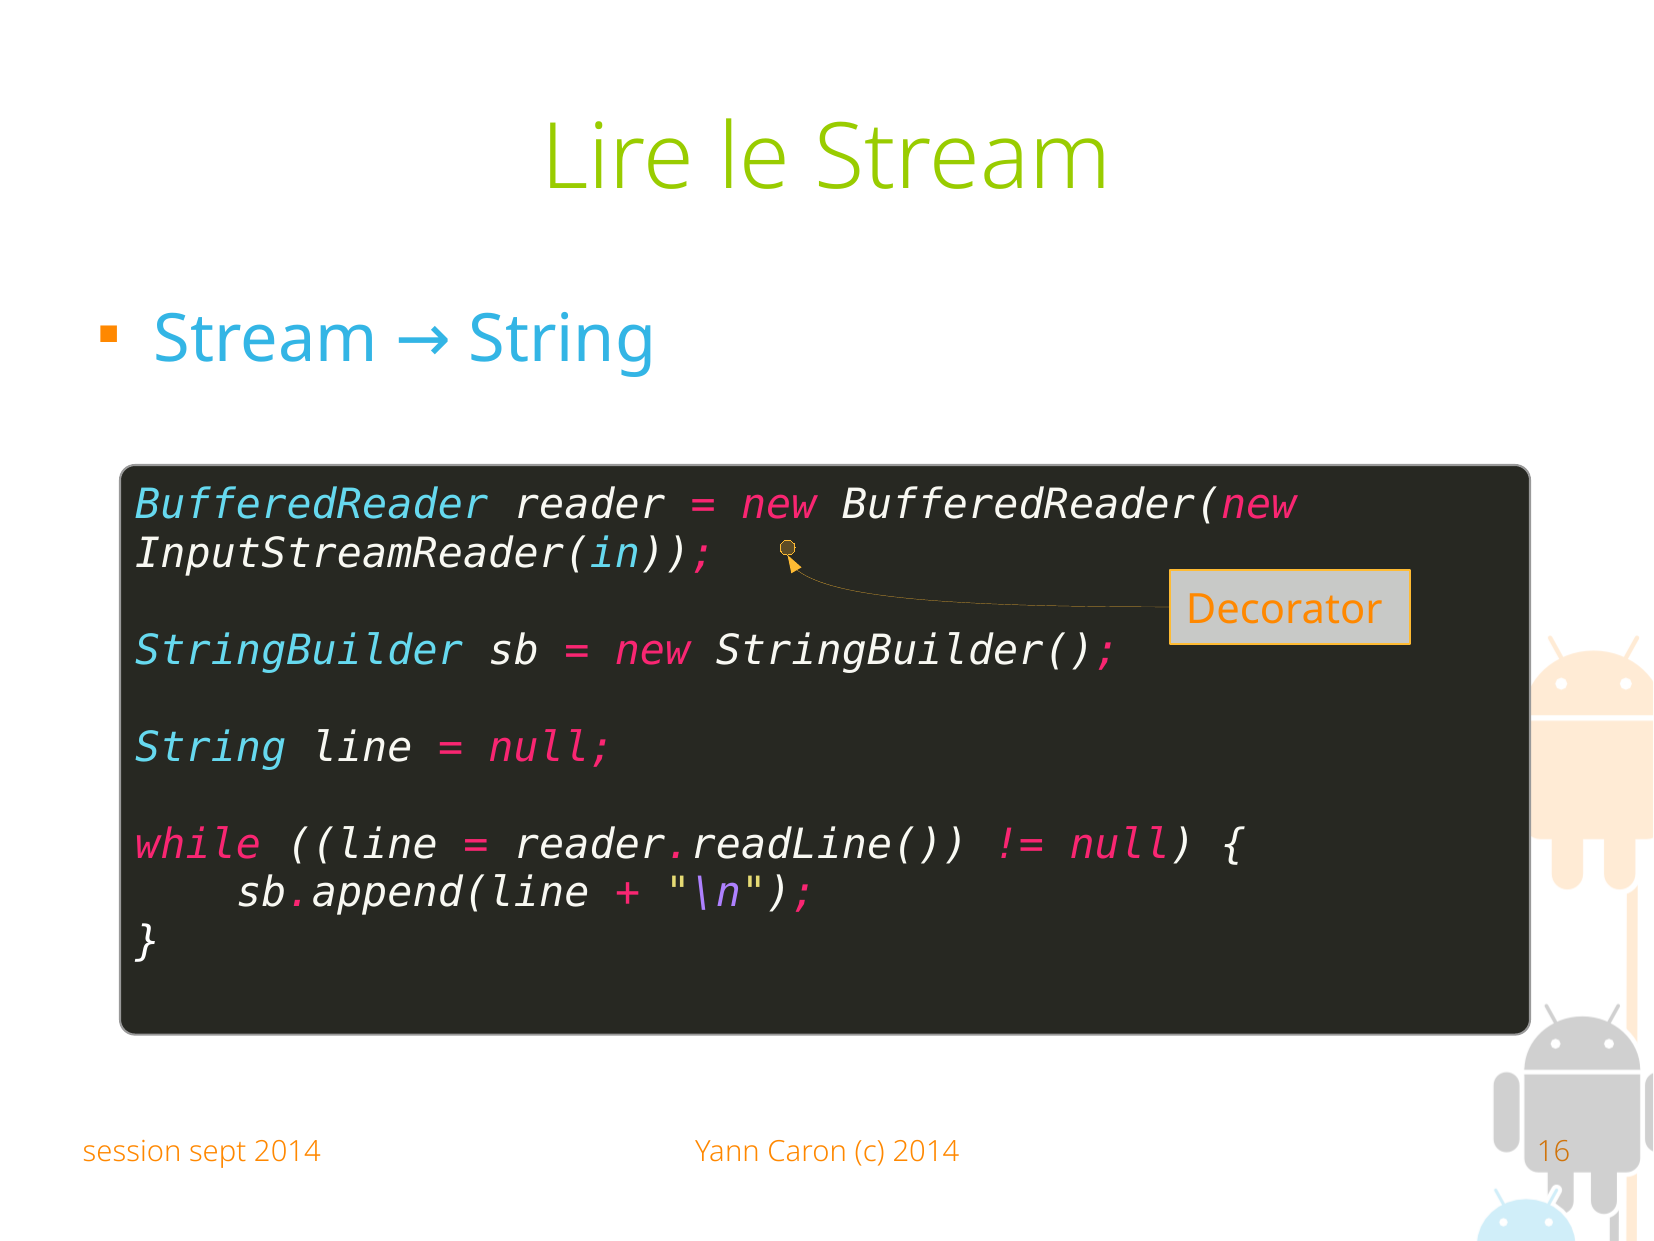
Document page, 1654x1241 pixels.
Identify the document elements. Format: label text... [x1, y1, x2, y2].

text_box BufferedReader reader = new BufferedReader(new InputStreamReader(in)); StringBuilder sb = new StringBuilder(); String line = null; while ((line = reader.readLine()) != null) { sb.append(line + "\n"); } [120, 465, 1531, 1035]
list Stream → String [82, 290, 1571, 451]
title Lire le Stream [82, 49, 1571, 257]
text_box [780, 540, 796, 555]
text_box Decorator [1170, 570, 1410, 636]
picture [240, 423, 1654, 1241]
